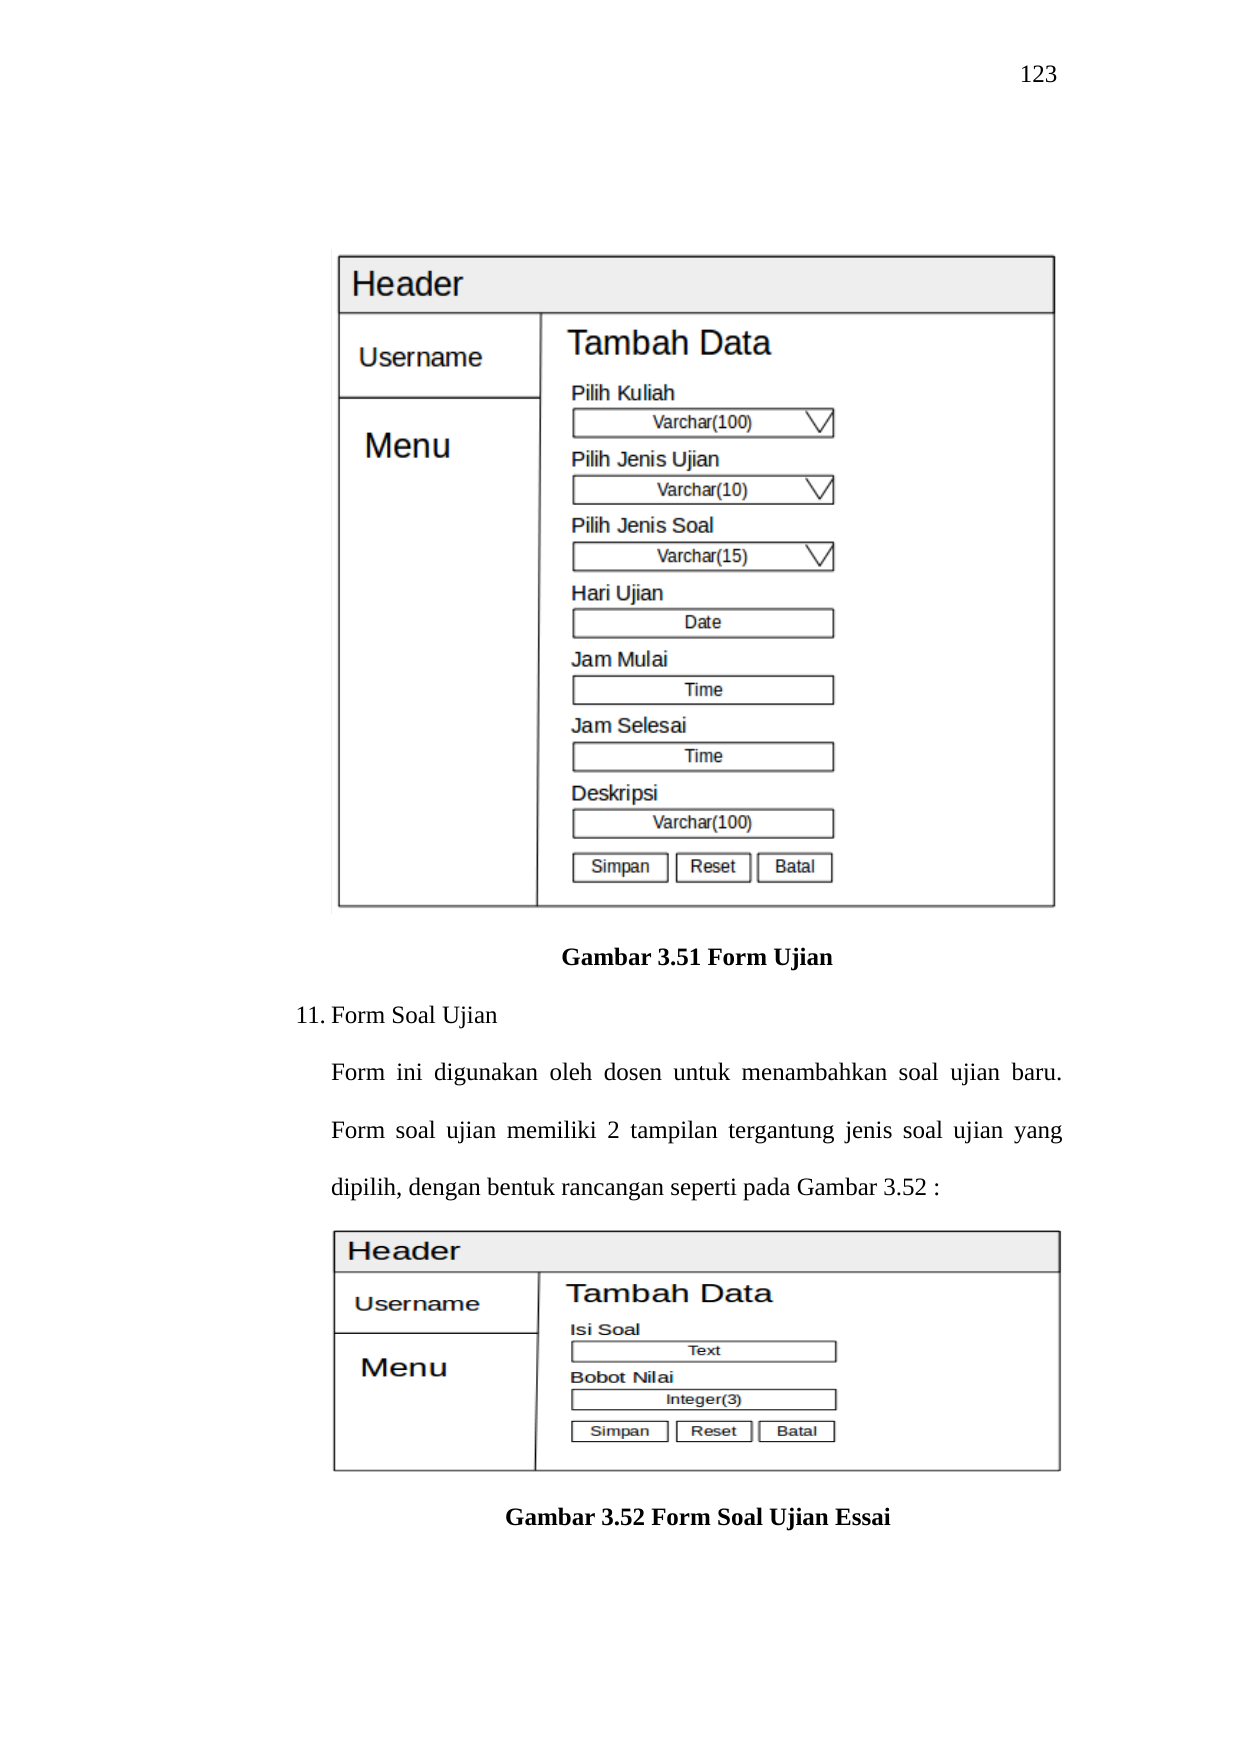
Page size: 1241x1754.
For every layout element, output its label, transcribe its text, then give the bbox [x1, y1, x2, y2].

list Form ini digunakan oleh dosen untuk menambahkan soal ujian baru. Form soal ujian memiliki 2 tampilan tergantung jenis soal ujian yang dipilih, dengan bentuk rancangan seperti pada Gambar 3.52 : [295, 1057, 1063, 1201]
picture [331, 1230, 1064, 1474]
picture [331, 249, 1064, 914]
list Gambar 3.51 Form Ujian [331, 914, 1063, 971]
list Form Soal Ujian [295, 1000, 1063, 1029]
list Gambar 3.52 Form Soal Ujian Essai [332, 1474, 1064, 1531]
